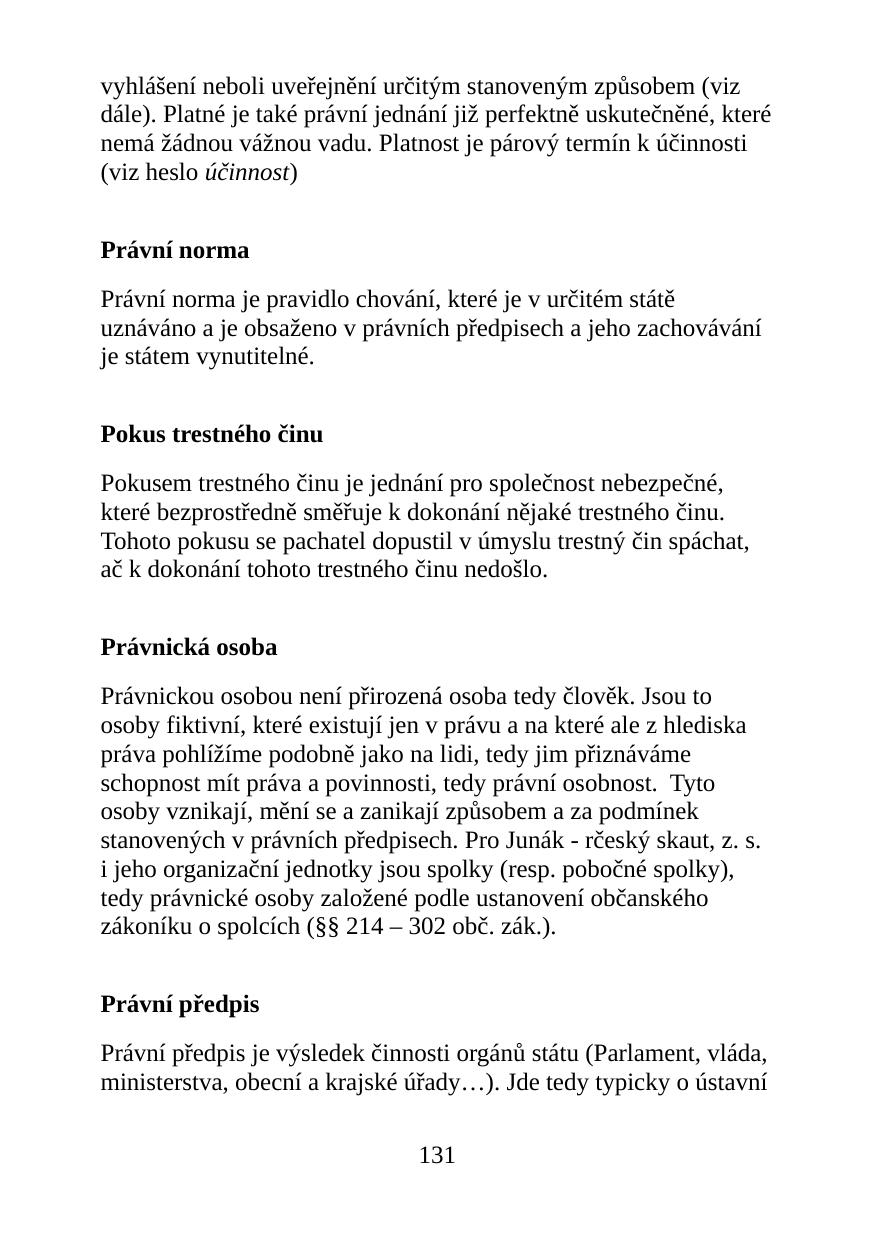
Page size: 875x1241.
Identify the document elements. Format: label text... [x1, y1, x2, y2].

text Pokus trestného činu [100, 419, 774, 448]
text Právní předpis je výsledek činnosti orgánů státu (Parlament, vláda, ministerstva, obecní a krajské úřady…). Jde tedy typicky o ústavní [100, 1038, 774, 1096]
text Právní norma [100, 235, 774, 264]
text Právnická osoba [100, 632, 774, 661]
text vyhlášení neboli uveřejnění určitým stanoveným způsobem (viz dále). Platné je také právní jednání již perfektně uskutečněné, které nemá žádnou vážnou vadu. Platnost je párový termín k účinnosti (viz heslo účinnost) [100, 71, 774, 186]
text Právnickou osobou není přirozená osoba tedy člověk. Jsou to osoby fiktivní, které existují jen v právu a na které ale z hlediska práva pohlížíme podobně jako na lidi, tedy jim přiznáváme schopnost mít práva a povinnosti, tedy právní osobnost. Tyto osoby vznikají, mění se a zanikají způsobem a za podmínek stanovených v právních předpisech. Pro Junák - rčeský skaut, z. s. i jeho organizační jednotky jsou spolky (resp. pobočné spolky), tedy právnické osoby založené podle ustanovení občanského zákoníku o spolcích (§§ 214 – 302 obč. zák.). [100, 681, 774, 940]
text Pokusem trestného činu je jednání pro společnost nebezpečné, které bezprostředně směřuje k dokonání nějaké trestného činu. Tohoto pokusu se pachatel dopustil v úmyslu trestný čin spáchat, ač k dokonání tohoto trestného činu nedošlo. [100, 468, 774, 583]
text Právní norma je pravidlo chování, které je v určitém státě uznáváno a je obsaženo v právních předpisech a jeho zachovávání je státem vynutitelné. [100, 284, 774, 370]
text Právní předpis [100, 989, 774, 1018]
